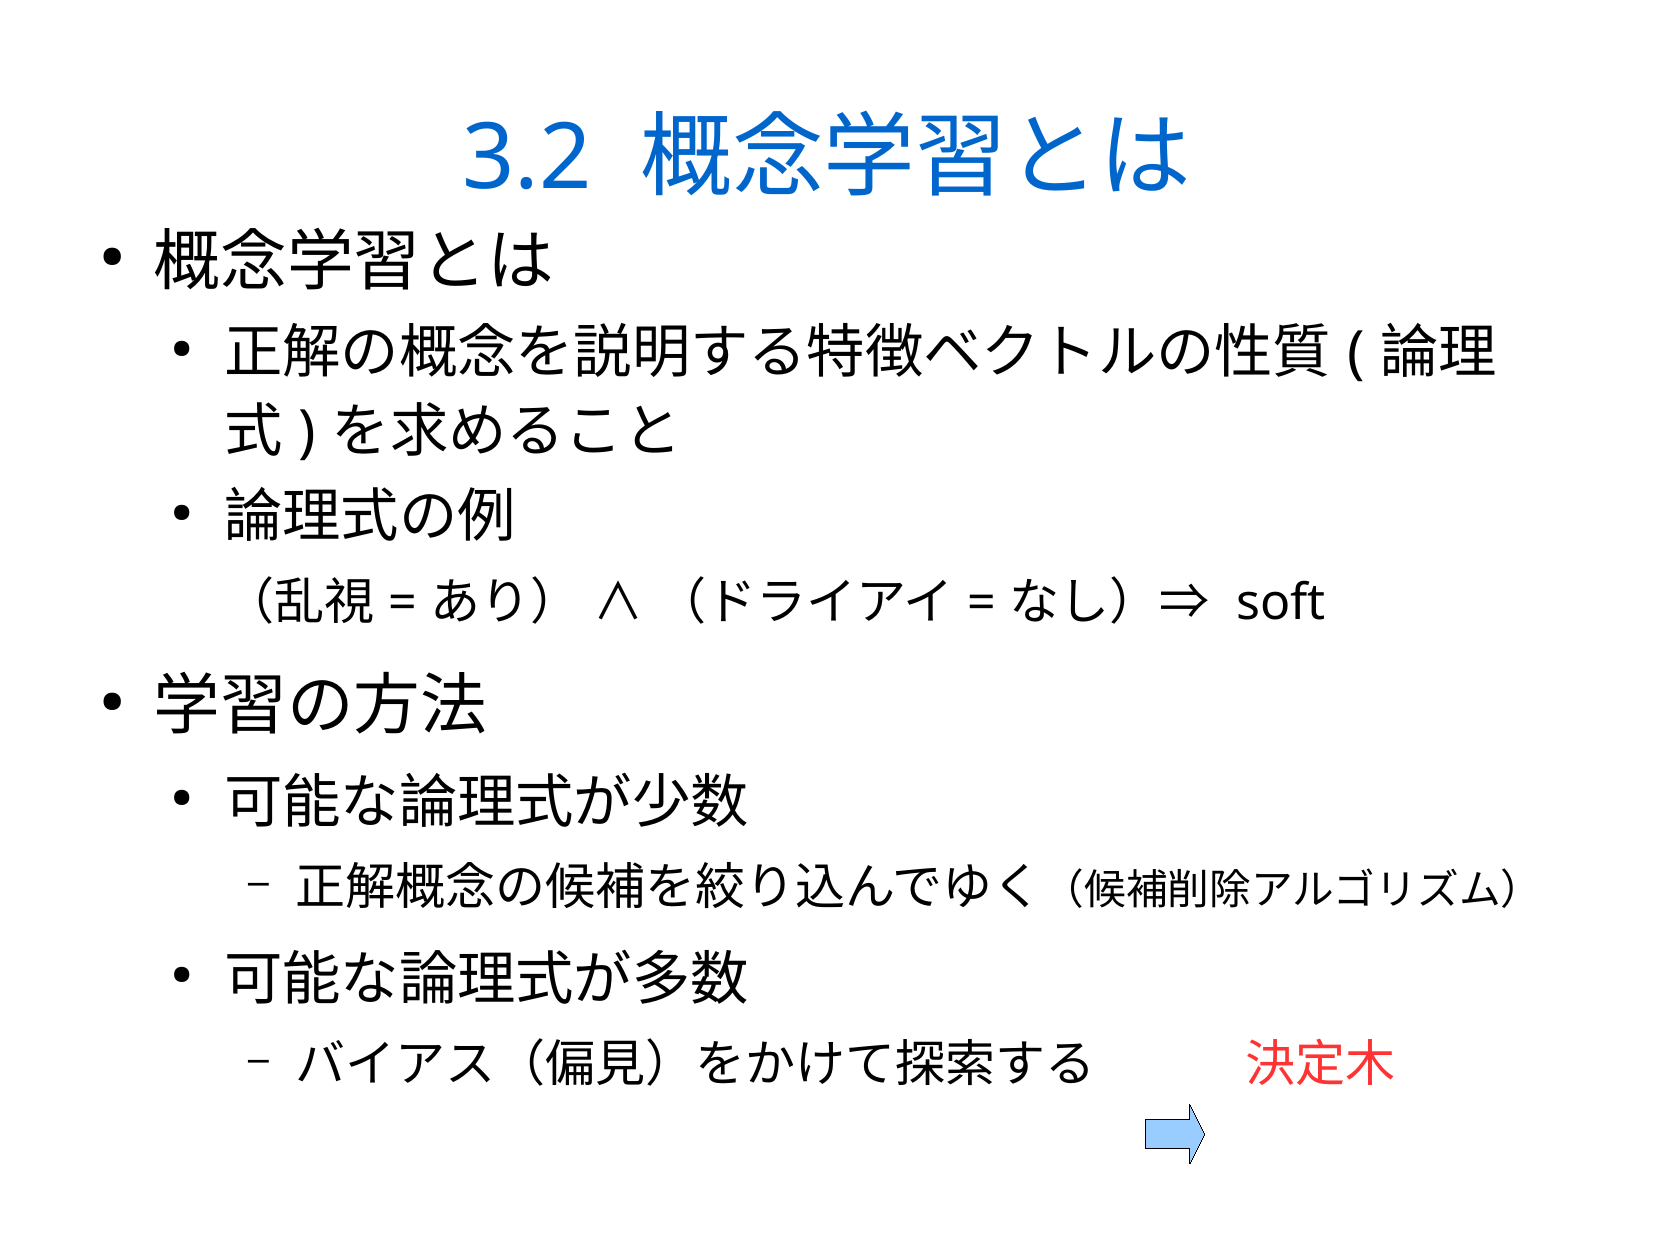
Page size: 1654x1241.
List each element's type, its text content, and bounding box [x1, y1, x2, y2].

list 概念学習とは 正解の概念を説明する特徴ベクトルの性質(論理式)を求めること 論理式の例 （乱視=あり） ∧ （ドライアイ=なし）⇒ soft 学習の方法 可能な論理式が少数 正解概念の候補を絞り込んでゆく（候補削除アルゴリズム） 可能な論理式が多数 バイアス（偏見）をかけて探索する 決定木 [82, 213, 1571, 1180]
text_box [1145, 1104, 1205, 1164]
title 3.2 概念学習とは [82, 49, 1571, 213]
